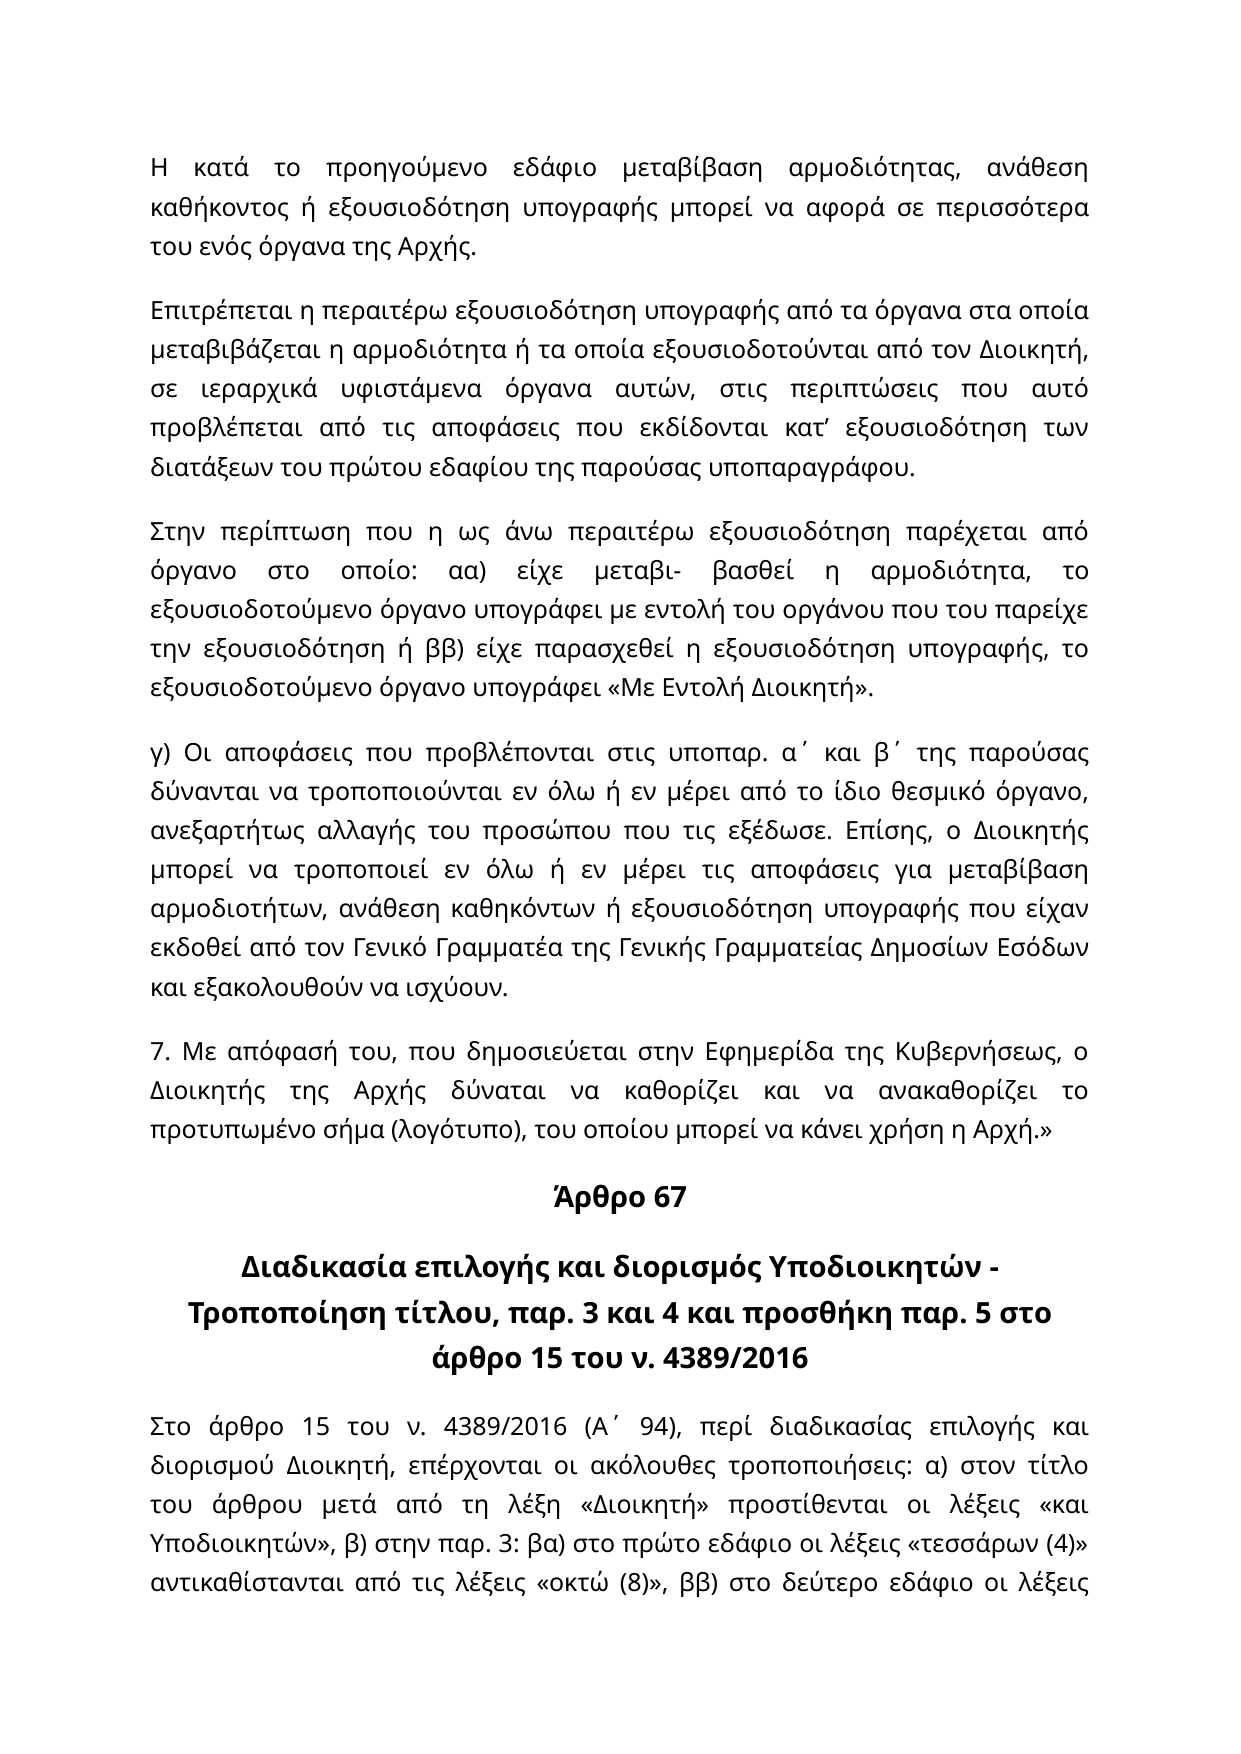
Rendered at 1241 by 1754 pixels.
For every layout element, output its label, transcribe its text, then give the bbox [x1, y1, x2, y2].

subtitle Διαδικασία επιλογής και διορισμός Υποδιοικητών - Τροποποίηση τίτλου, παρ. 3 και 4 και προσθήκη παρ. 5 στο άρθρο 15 του ν. 4389/2016 [150, 1246, 1090, 1377]
subtitle Άρθρο 67 [150, 1176, 1090, 1216]
text Στο άρθρο 15 του ν. 4389/2016 (Α΄ 94), περί διαδικασίας επιλογής και διορισμού Διοικητή, επέρχονται οι ακόλουθες τροποποιήσεις: α) στον τίτλο του άρθρου μετά από τη λέξη «Διοικητή» προστίθενται οι λέξεις «και Υποδιοικητών», β) στην παρ. 3: βα) στο πρώτο εδάφιο οι λέξεις «τεσσάρων (4)» αντικαθίστανται από τις λέξεις «οκτώ (8)», ββ) στο δεύτερο εδάφιο οι λέξεις [150, 1408, 1090, 1599]
text Επιτρέπεται η περαιτέρω εξουσιοδότηση υπογραφής από τα όργανα στα οποία μεταβιβάζεται η αρμοδιότητα ή τα οποία εξουσιοδοτούνται από τον Διοικητή, σε ιεραρχικά υφιστάμενα όργανα αυτών, στις περιπτώσεις που αυτό προβλέπεται από τις αποφάσεις που εκδίδονται κατ’ εξουσιοδότηση των διατάξεων του πρώτου εδαφίου της παρούσας υποπαραγράφου. [150, 292, 1090, 483]
text γ) Οι αποφάσεις που προβλέπονται στις υποπαρ. α΄ και β΄ της παρούσας δύνανται να τροποποιούνται εν όλω ή εν μέρει από το ίδιο θεσμικό όργανο, ανεξαρτήτως αλλαγής του προσώπου που τις εξέδωσε. Επίσης, ο Διοικητής μπορεί να τροποποιεί εν όλω ή εν μέρει τις αποφάσεις για μεταβίβαση αρμοδιοτήτων, ανάθεση καθηκόντων ή εξουσιοδότηση υπογραφής που είχαν εκδοθεί από τον Γενικό Γραμματέα της Γενικής Γραμματείας Δημοσίων Εσόδων και εξακολουθούν να ισχύουν. [150, 734, 1090, 1003]
text Στην περίπτωση που η ως άνω περαιτέρω εξουσιοδότηση παρέχεται από όργανο στο οποίο: αα) είχε μεταβι- βασθεί η αρμοδιότητα, το εξουσιοδοτούμενο όργανο υπογράφει με εντολή του οργάνου που του παρείχε την εξουσιοδότηση ή ββ) είχε παρασχεθεί η εξουσιοδότηση υπογραφής, το εξουσιοδοτούμενο όργανο υπογράφει «Με Εντολή Διοικητή». [150, 513, 1090, 704]
text 7. Με απόφασή του, που δημοσιεύεται στην Εφημερίδα της Κυβερνήσεως, ο Διοικητής της Αρχής δύναται να καθορίζει και να ανακαθορίζει το προτυπωμένο σήμα (λογότυπο), του οποίου μπορεί να κάνει χρήση η Αρχή.» [150, 1033, 1090, 1146]
text Η κατά το προηγούμενο εδάφιο μεταβίβαση αρμοδιότητας, ανάθεση καθήκοντος ή εξουσιοδότηση υπογραφής μπορεί να αφορά σε περισσότερα του ενός όργανα της Αρχής. [150, 150, 1090, 262]
